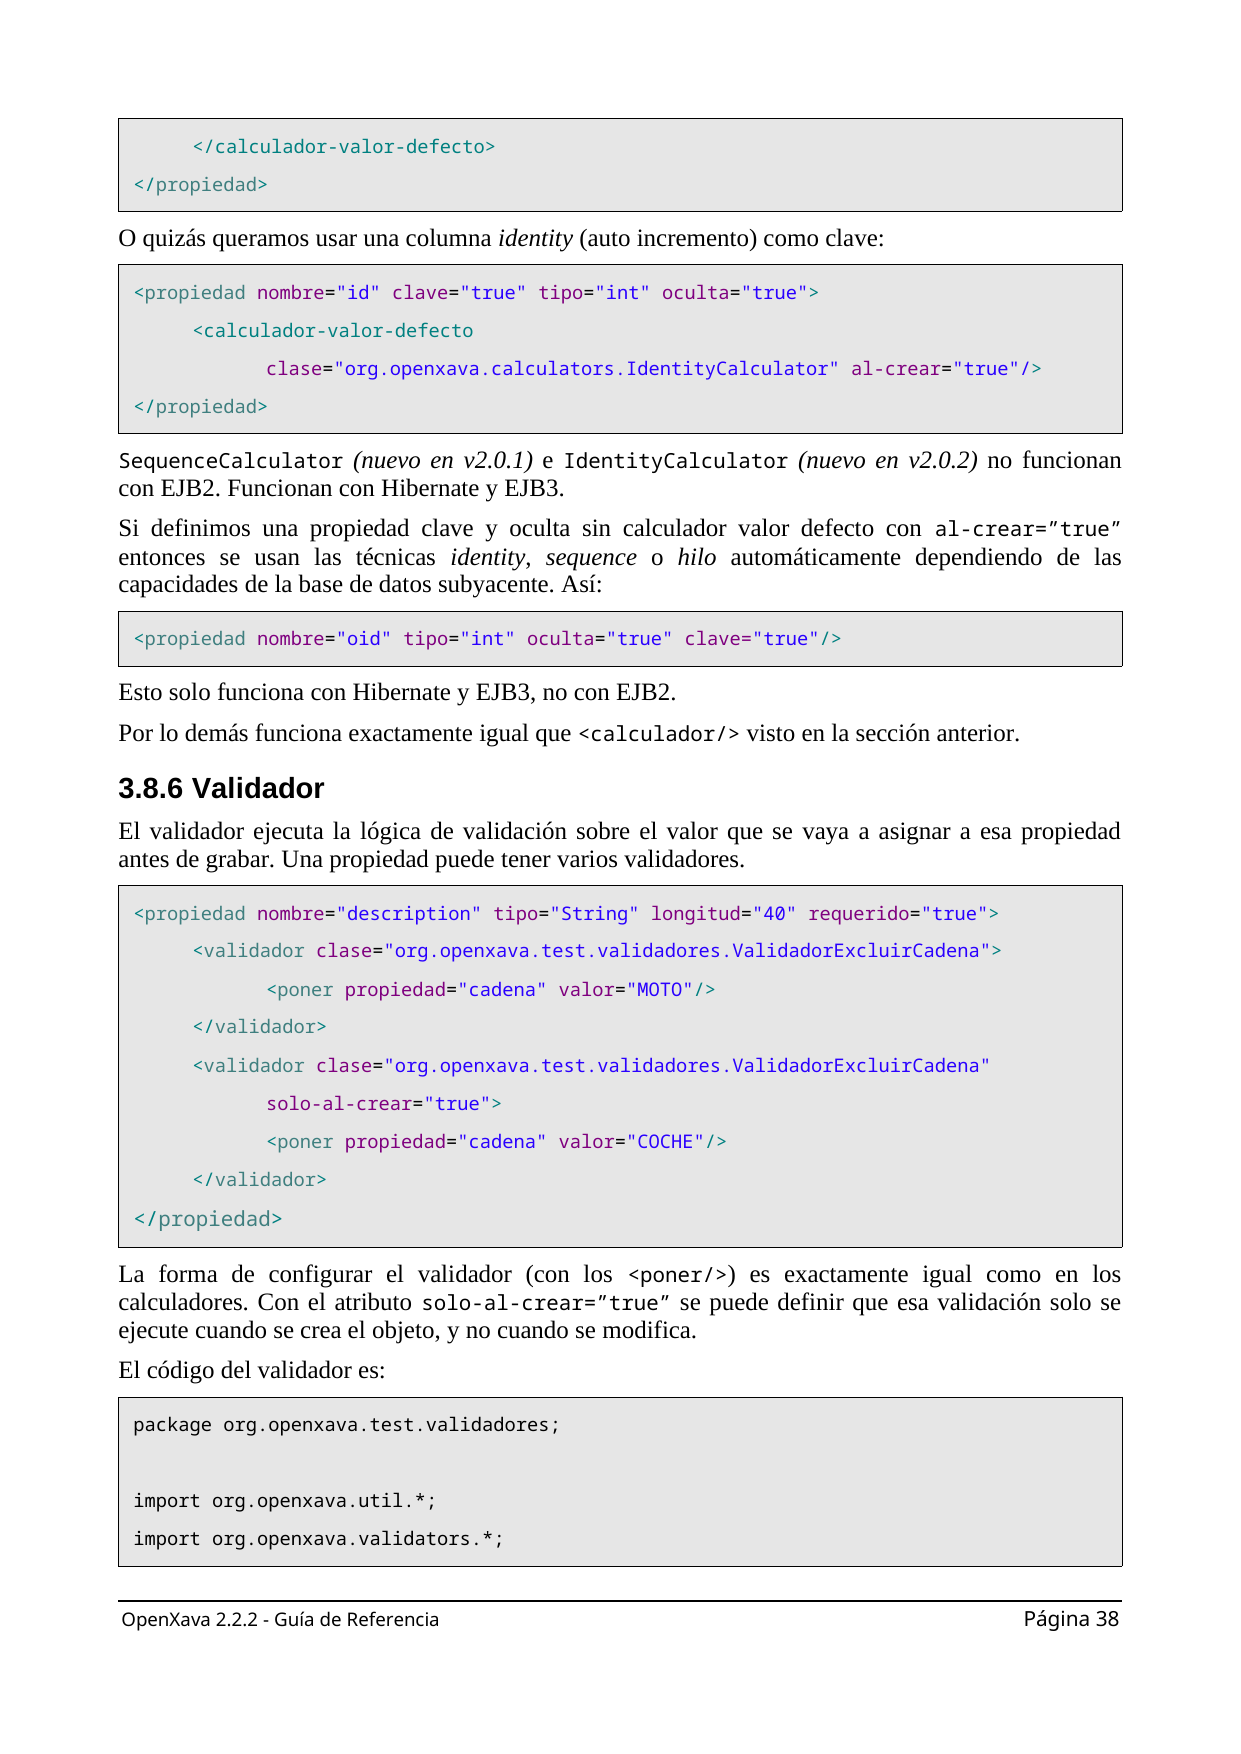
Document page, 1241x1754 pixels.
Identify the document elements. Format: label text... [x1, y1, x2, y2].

text </validador> [119, 999, 1122, 1037]
text <validador clase="org.openxava.test.validadores.ValidadorExcluirCadena" [119, 1037, 1122, 1075]
text import org.openxava.util.*; [119, 1473, 1122, 1511]
text package org.openxava.test.validadores; [119, 1398, 1122, 1434]
text clase="org.openxava.calculators.IdentityCalculator" al-crear="true"/> [119, 340, 1122, 378]
subtitle Validador [118, 772, 1122, 804]
text </propiedad> [119, 1189, 1122, 1247]
text </propiedad> [119, 378, 1122, 433]
text <validador clase="org.openxava.test.validadores.ValidadorExcluirCadena"> [119, 923, 1122, 961]
text solo-al-crear="true"> [119, 1075, 1122, 1113]
text El código del validador es: [118, 1356, 1122, 1384]
text <poner propiedad="cadena" valor="MOTO"/> [119, 961, 1122, 999]
text Si definimos una propiedad clave y oculta sin calculador valor defecto con al-crear=”true” entonces se usan las técnicas identity, sequence o hilo automáticamente dependiendo de las capacidades de la base de datos subyacente. Así: [118, 514, 1122, 598]
text </validador> [119, 1151, 1122, 1189]
text La forma de configurar el validador (con los <poner/>) es exactamente igual como en los calculadores. Con el atributo solo-al-crear=”true” se puede definir que esa validación solo se ejecute cuando se crea el objeto, y no cuando se modifica. [118, 1260, 1122, 1344]
text Esto solo funciona con Hibernate y EJB3, no con EJB2. [118, 678, 1122, 706]
text O quizás queramos usar una columna identity (auto incremento) como clave: [118, 224, 1122, 252]
text <calculador-valor-defecto [119, 302, 1122, 340]
text </propiedad> [119, 156, 1122, 211]
text SequenceCalculator (nuevo en v2.0.1) e IdentityCalculator (nuevo en v2.0.2) no funcionan con EJB2. Funcionan con Hibernate y EJB3. [118, 446, 1122, 502]
text <poner propiedad="cadena" valor="COCHE"/> [119, 1113, 1122, 1151]
text </calculador-valor-defecto> [119, 119, 1122, 156]
text <propiedad nombre="id" clave="true" tipo="int" oculta="true"> [119, 265, 1122, 302]
text import org.openxava.validators.*; [119, 1511, 1122, 1566]
text <propiedad nombre="description" tipo="String" longitud="40" requerido="true"> [119, 886, 1122, 923]
text Por lo demás funciona exactamente igual que <calculador/> visto en la sección anterior. [118, 719, 1122, 747]
text El validador ejecuta la lógica de validación sobre el valor que se vaya a asignar a esa propiedad antes de grabar. Una propiedad puede tener varios validadores. [118, 817, 1122, 872]
text <propiedad nombre="oid" tipo="int" oculta="true" clave="true"/> [119, 612, 1122, 666]
